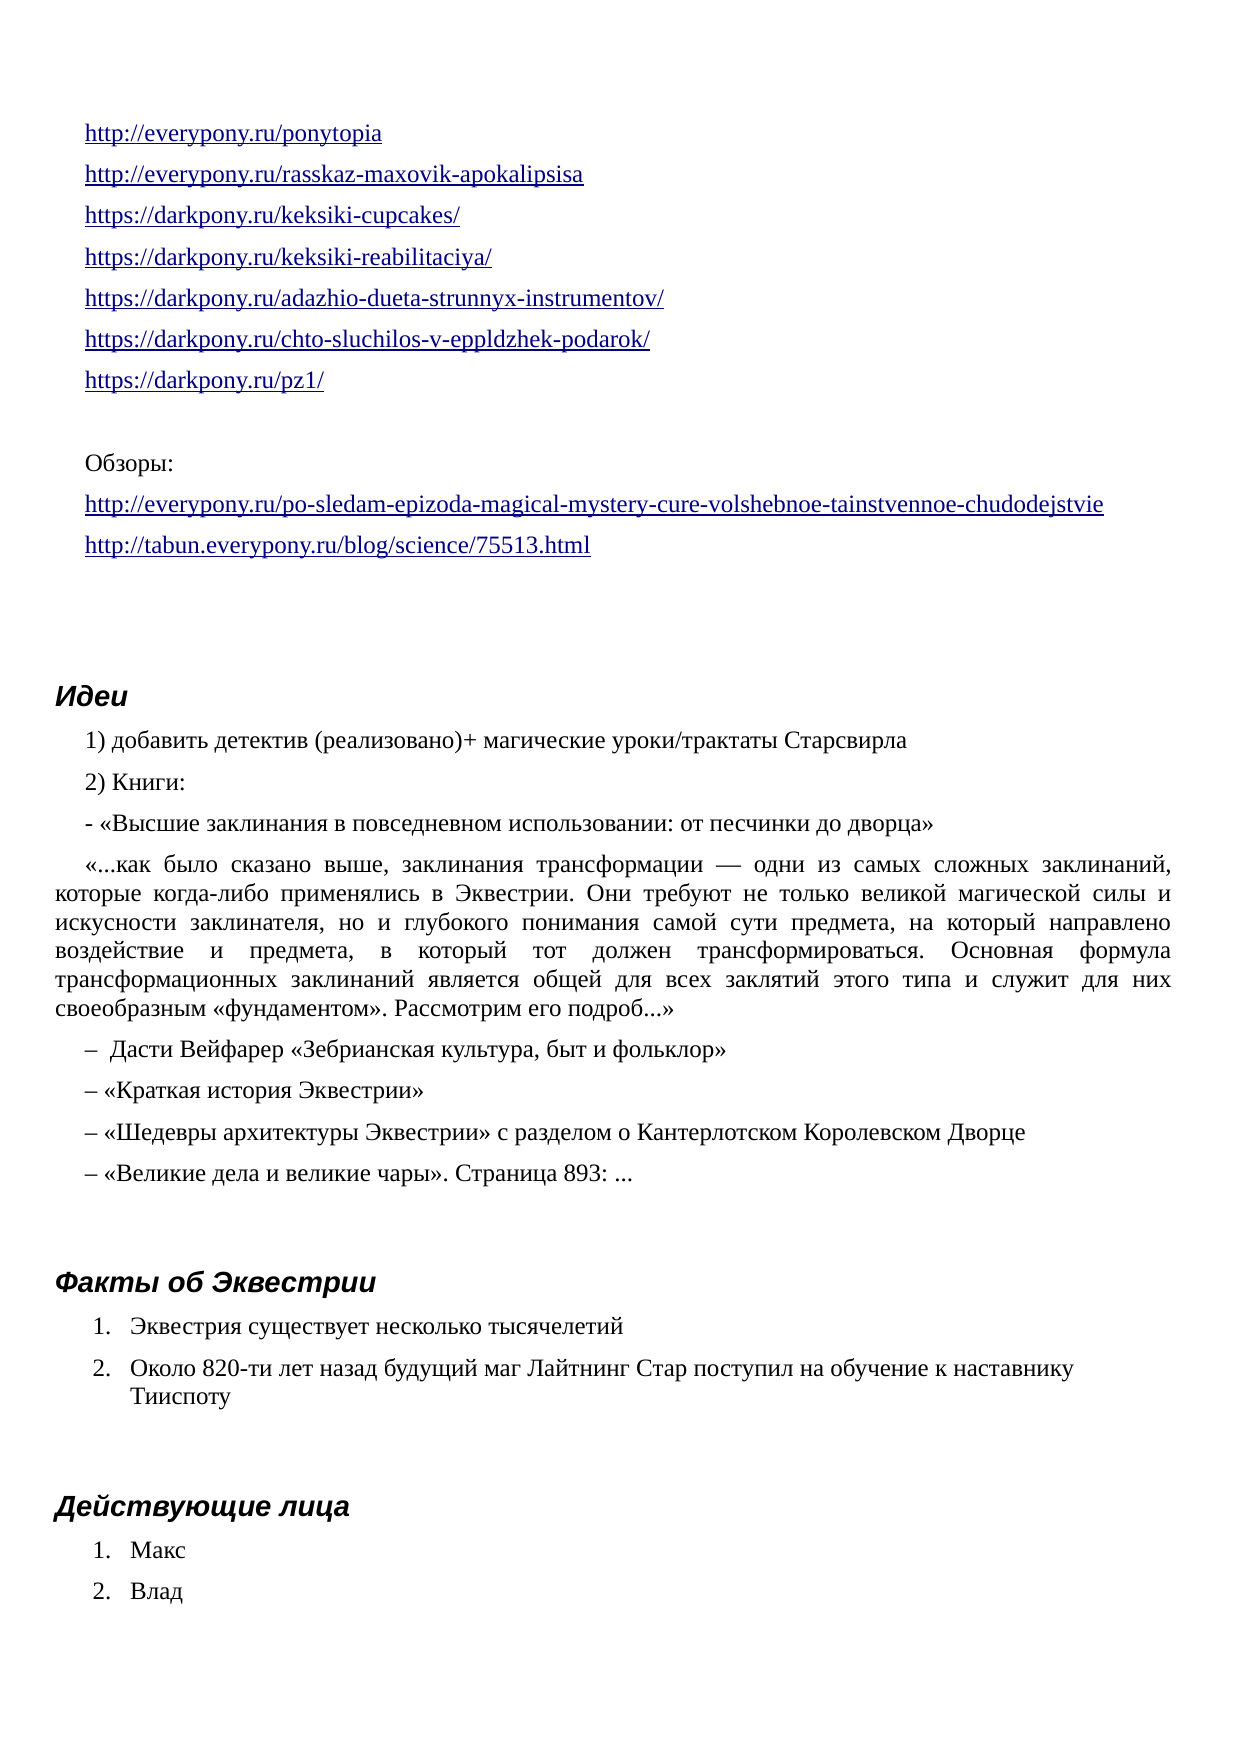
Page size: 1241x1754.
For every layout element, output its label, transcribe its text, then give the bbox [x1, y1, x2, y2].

text https://darkpony.ru/chto-sluchilos-v-eppldzhek-podarok/ [55, 324, 1172, 353]
text – «Шедевры архитектуры Эквестрии» с разделом о Кантерлотском Королевском Дворце [55, 1117, 1172, 1145]
text https://darkpony.ru/keksiki-reabilitaciya/ [55, 242, 1172, 271]
text – «Краткая история Эквестрии» [55, 1075, 1172, 1104]
text https://darkpony.ru/adazhio-dueta-strunnyx-instrumentov/ [55, 283, 1172, 312]
list Эквестрия существует несколько тысячелетий [92, 1311, 1172, 1340]
text 2) Книги: [55, 767, 1172, 795]
text – Дасти Вейфарер «Зебрианская культура, быт и фольклор» [55, 1034, 1172, 1063]
subtitle Факты об Эквестрии [55, 1265, 1172, 1299]
text http://everypony.ru/po-sledam-epizoda-magical-mystery-cure-volshebnoe-tainstvennoe-chudodejstvie [55, 489, 1172, 518]
text http://tabun.everypony.ru/blog/science/75513.html [55, 531, 1172, 559]
text https://darkpony.ru/keksiki-cupcakes/ [55, 201, 1172, 229]
text «...как было сказано выше, заклинания трансформации — одни из самых сложных заклинаний, которые когда-либо применялись в Эквестрии. Они требуют не только великой магической силы и искусности заклинателя, но и глубокого понимания самой сути предмета, на который направлено воздействие и предмета, в который тот должен трансформироваться. Основная формула трансформационных заклинаний является общей для всех заклятий этого типа и служит для них своеобразным «фундаментом». Рассмотрим его подроб...» [55, 849, 1172, 1022]
subtitle Идеи [55, 679, 1172, 713]
text http://everypony.ru/rasskaz-maxovik-apokalipsisa [55, 159, 1172, 188]
subtitle Действующие лица [55, 1489, 1172, 1522]
list Около 820-ти лет назад будущий маг Лайтнинг Стар поступил на обучение к наставнику Тииспоту [92, 1353, 1172, 1410]
list Макс [92, 1535, 1172, 1564]
text – «Великие дела и великие чары». Страница 893: ... [55, 1158, 1172, 1187]
list Влад [92, 1576, 1172, 1605]
text https://darkpony.ru/pz1/ [55, 366, 1172, 394]
text 1) добавить детектив (реализовано)+ магические уроки/трактаты Старсвирла [55, 725, 1172, 754]
text Обзоры: [55, 448, 1172, 477]
text - «Высшие заклинания в повседневном использовании: от песчинки до дворца» [55, 808, 1172, 837]
text http://everypony.ru/ponytopia [55, 118, 1172, 147]
